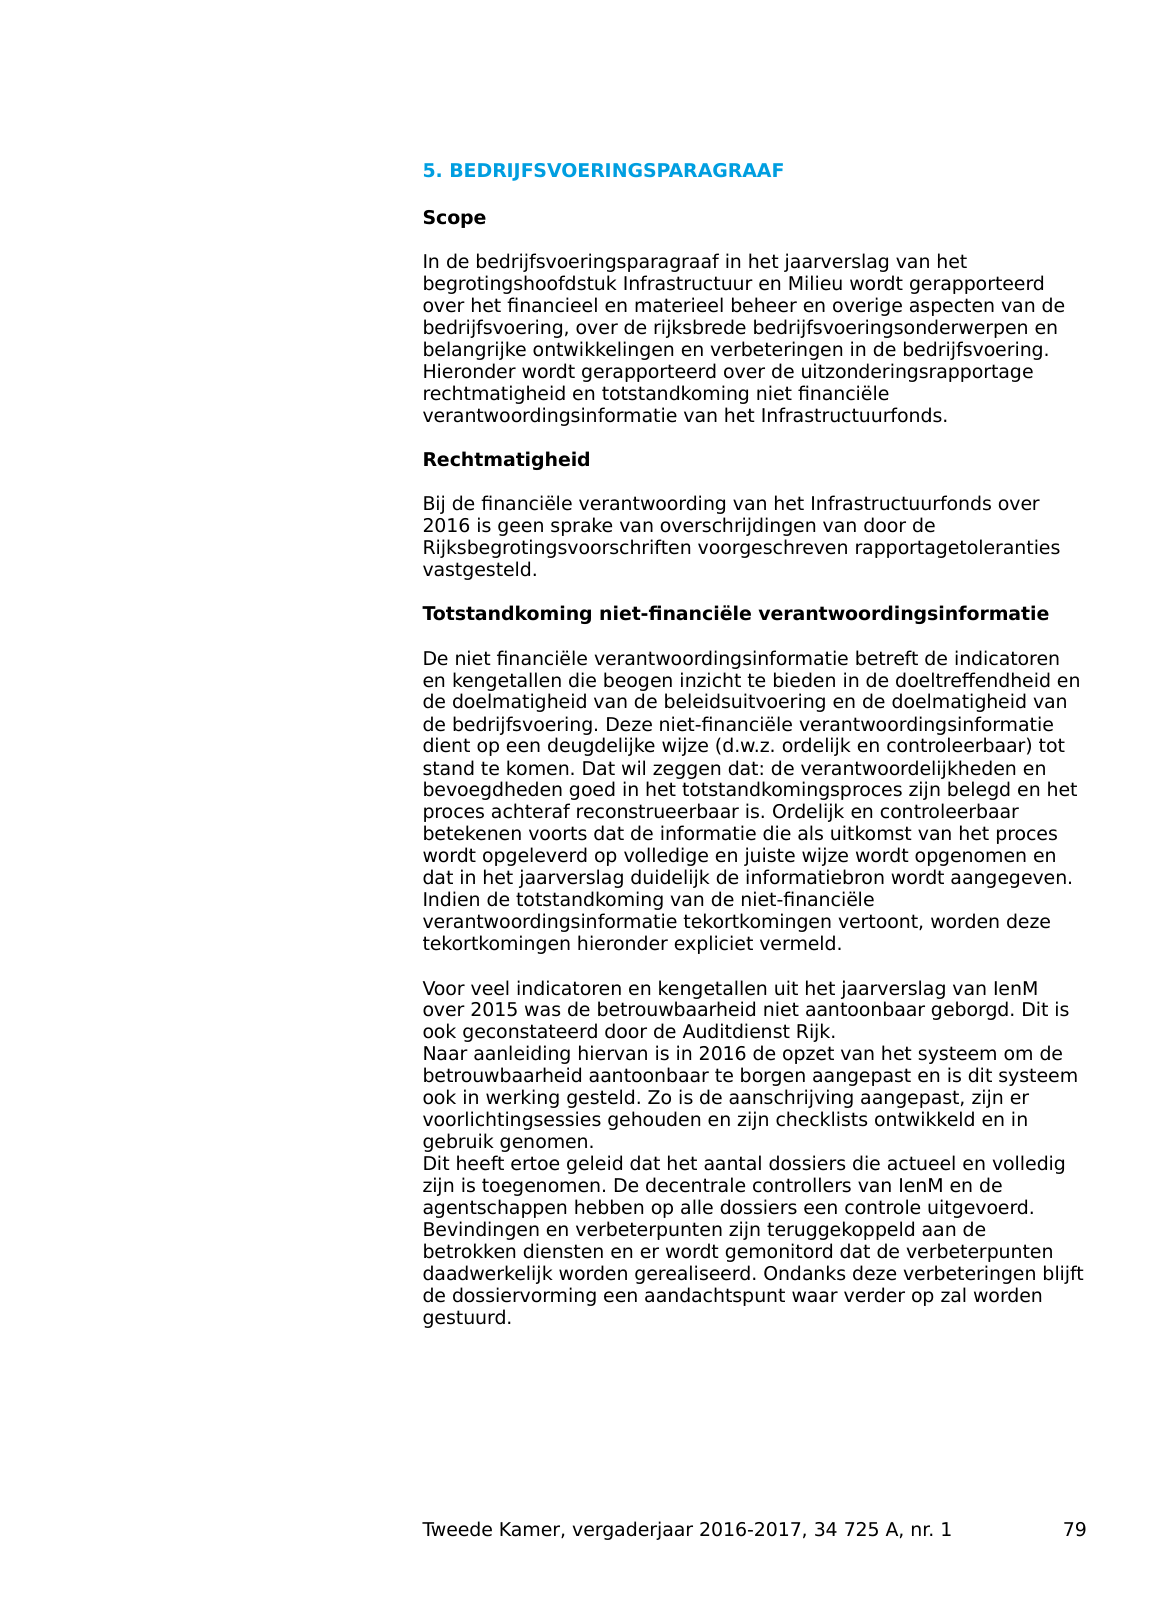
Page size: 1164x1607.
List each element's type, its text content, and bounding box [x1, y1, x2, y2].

text Voor veel indicatoren en kengetallen uit het jaarverslag van IenM over 2015 was de betrouwbaarheid niet aantoonbaar geborgd. Dit is ook geconstateerd door de Auditdienst Rijk. [422, 977, 1087, 1043]
subtitle Totstandkoming niet-financiële verantwoordingsinformatie [422, 603, 1087, 625]
text Naar aanleiding hiervan is in 2016 de opzet van het systeem om de betrouwbaarheid aantoonbaar te borgen aangepast en is dit systeem ook in werking gesteld. Zo is de aanschrijving aangepast, zijn er voorlichtingsessies gehouden en zijn checklists ontwikkeld en in gebruik genomen. [422, 1043, 1087, 1153]
text In de bedrijfsvoeringsparagraaf in het jaarverslag van het begrotingshoofdstuk Infrastructuur en Milieu wordt gerapporteerd over het financieel en materieel beheer en overige aspecten van de bedrijfsvoering, over de rijksbrede bedrijfsvoeringsonderwerpen en belangrijke ontwikkelingen en verbeteringen in de bedrijfsvoering. Hieronder wordt gerapporteerd over de uitzonderingsrapportage rechtmatigheid en totstandkoming niet financiële verantwoordingsinformatie van het Infrastructuurfonds. [422, 251, 1087, 427]
text De niet financiële verantwoordingsinformatie betreft de indicatoren en kengetallen die beogen inzicht te bieden in de doeltreffendheid en de doelmatigheid van de beleidsuitvoering en de doelmatigheid van de bedrijfsvoering. Deze niet-financiële verantwoordingsinformatie dient op een deugdelijke wijze (d.w.z. ordelijk en controleerbaar) tot stand te komen. Dat wil zeggen dat: de verantwoordelijkheden en bevoegdheden goed in het totstandkomingsproces zijn belegd en het proces achteraf reconstrueerbaar is. Ordelijk en controleerbaar betekenen voorts dat de informatie die als uitkomst van het proces wordt opgeleverd op volledige en juiste wijze wordt opgenomen en dat in het jaarverslag duidelijk de informatiebron wordt aangegeven. Indien de totstandkoming van de niet-financiële verantwoordingsinformatie tekortkomingen vertoont, worden deze tekortkomingen hieronder expliciet vermeld. [422, 647, 1087, 955]
text Dit heeft ertoe geleid dat het aantal dossiers die actueel en volledig zijn is toegenomen. De decentrale controllers van IenM en de agentschappen hebben op alle dossiers een controle uitgevoerd. Bevindingen en verbeterpunten zijn teruggekoppeld aan de betrokken diensten en er wordt gemonitord dat de verbeterpunten daadwerkelijk worden gerealiseerd. Ondanks deze verbeteringen blijft de dossiervorming een aandachtspunt waar verder op zal worden gestuurd. [422, 1153, 1087, 1329]
subtitle Scope [422, 207, 1087, 229]
subtitle Rechtmatigheid [422, 449, 1087, 471]
text Bij de financiële verantwoording van het Infrastructuurfonds over 2016 is geen sprake van overschrijdingen van door de Rijksbegrotingsvoorschriften voorgeschreven rapportagetoleranties vastgesteld. [422, 493, 1087, 581]
subtitle 5. BEDRIJFSVOERINGSPARAGRAAF [422, 160, 1087, 182]
